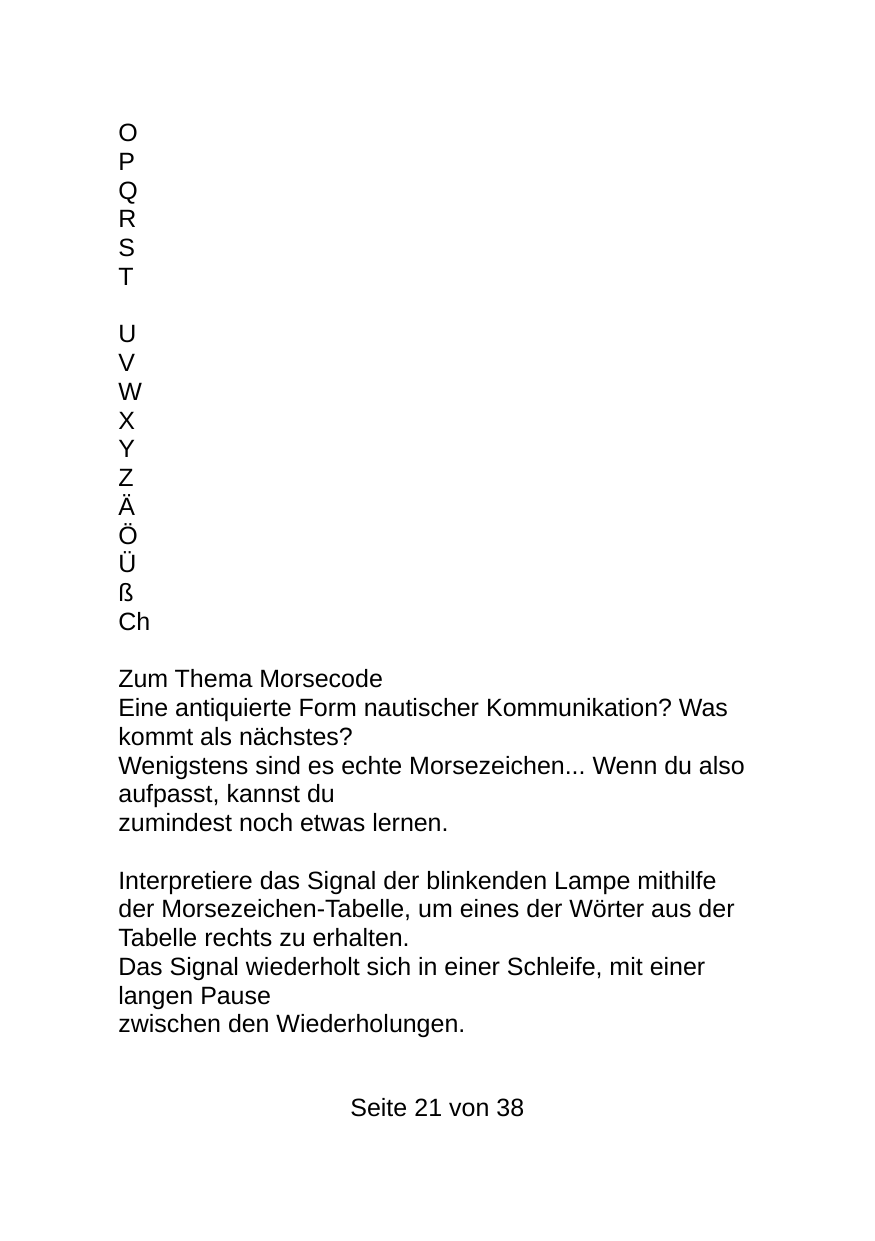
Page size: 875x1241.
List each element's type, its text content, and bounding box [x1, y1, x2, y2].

text der Morsezeichen-Tabelle, um eines der Wörter aus der [118, 894, 756, 923]
text zumindest noch etwas lernen. [118, 808, 756, 837]
text Z [118, 463, 756, 492]
text U [118, 319, 756, 348]
text Interpretiere das Signal der blinkenden Lampe mithilfe [118, 866, 756, 894]
text T [118, 262, 756, 291]
text Eine antiquierte Form nautischer Kommunikation? Was kommt als nächstes? [118, 693, 756, 751]
text zwischen den Wiederholungen. [118, 1009, 756, 1038]
text Ä [118, 492, 756, 521]
text ß [118, 578, 756, 607]
text Wenigstens sind es echte Morsezeichen... Wenn du also aufpasst, kannst du [118, 751, 756, 808]
text Zum Thema Morsecode [118, 664, 756, 693]
text O [118, 118, 756, 147]
text P [118, 147, 756, 176]
text W [118, 377, 756, 406]
text Tabelle rechts zu erhalten. [118, 923, 756, 952]
text X [118, 406, 756, 434]
text Ö [118, 521, 756, 549]
text Ch [118, 607, 756, 636]
text Q [118, 176, 756, 204]
text Ü [118, 549, 756, 578]
text Das Signal wiederholt sich in einer Schleife, mit einer langen Pause [118, 952, 756, 1009]
text S [118, 233, 756, 262]
text Y [118, 434, 756, 463]
text R [118, 204, 756, 233]
text V [118, 348, 756, 377]
